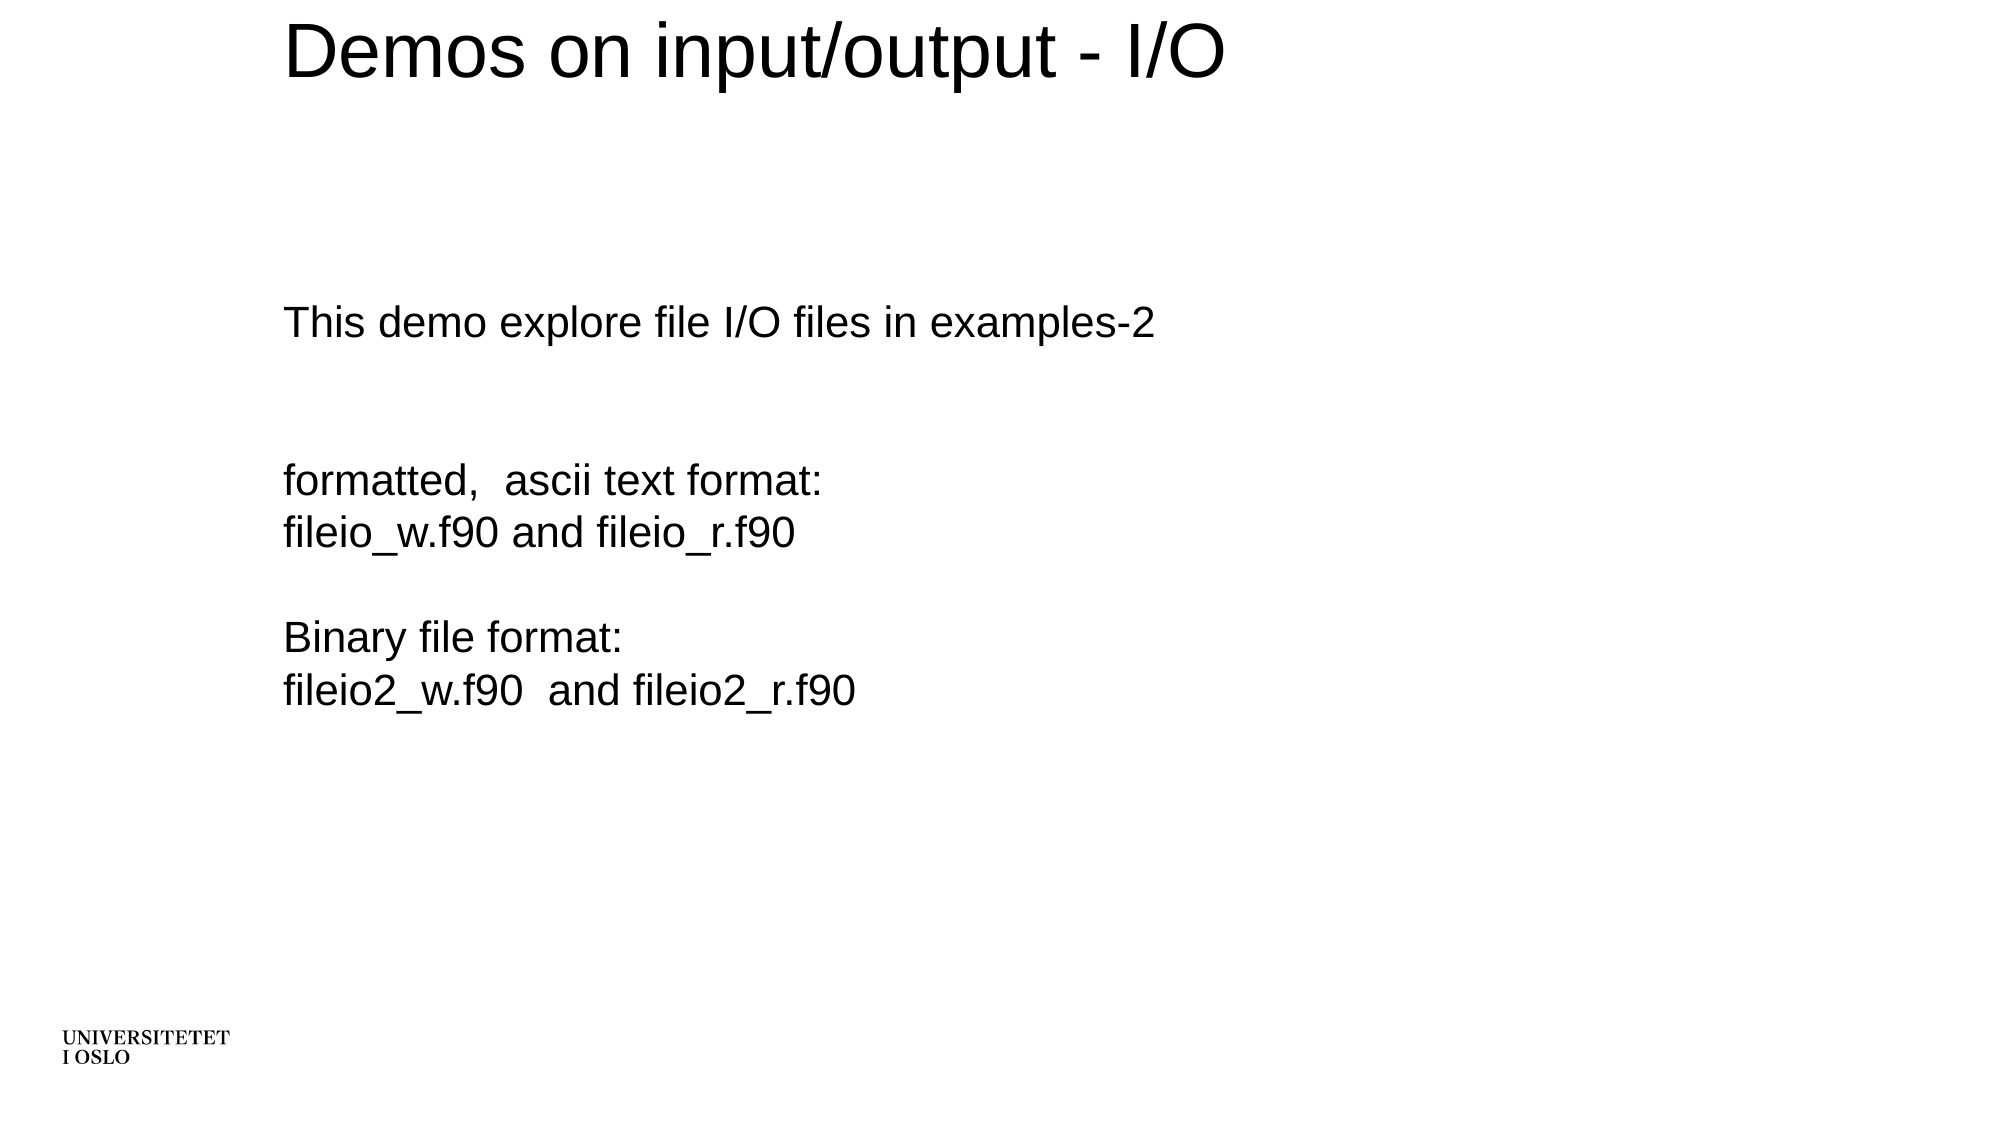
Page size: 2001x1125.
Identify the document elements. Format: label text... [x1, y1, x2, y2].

title Demos on input/output - I/O [283, 0, 1854, 178]
picture [62, 1030, 230, 1064]
list This demo explore file I/O files in examples-2 formatted, ascii text format: fileio_w.f90 and fileio_r.f90 Binary file format: fileio2_w.f90 and fileio2_r.f90 [283, 293, 1962, 983]
